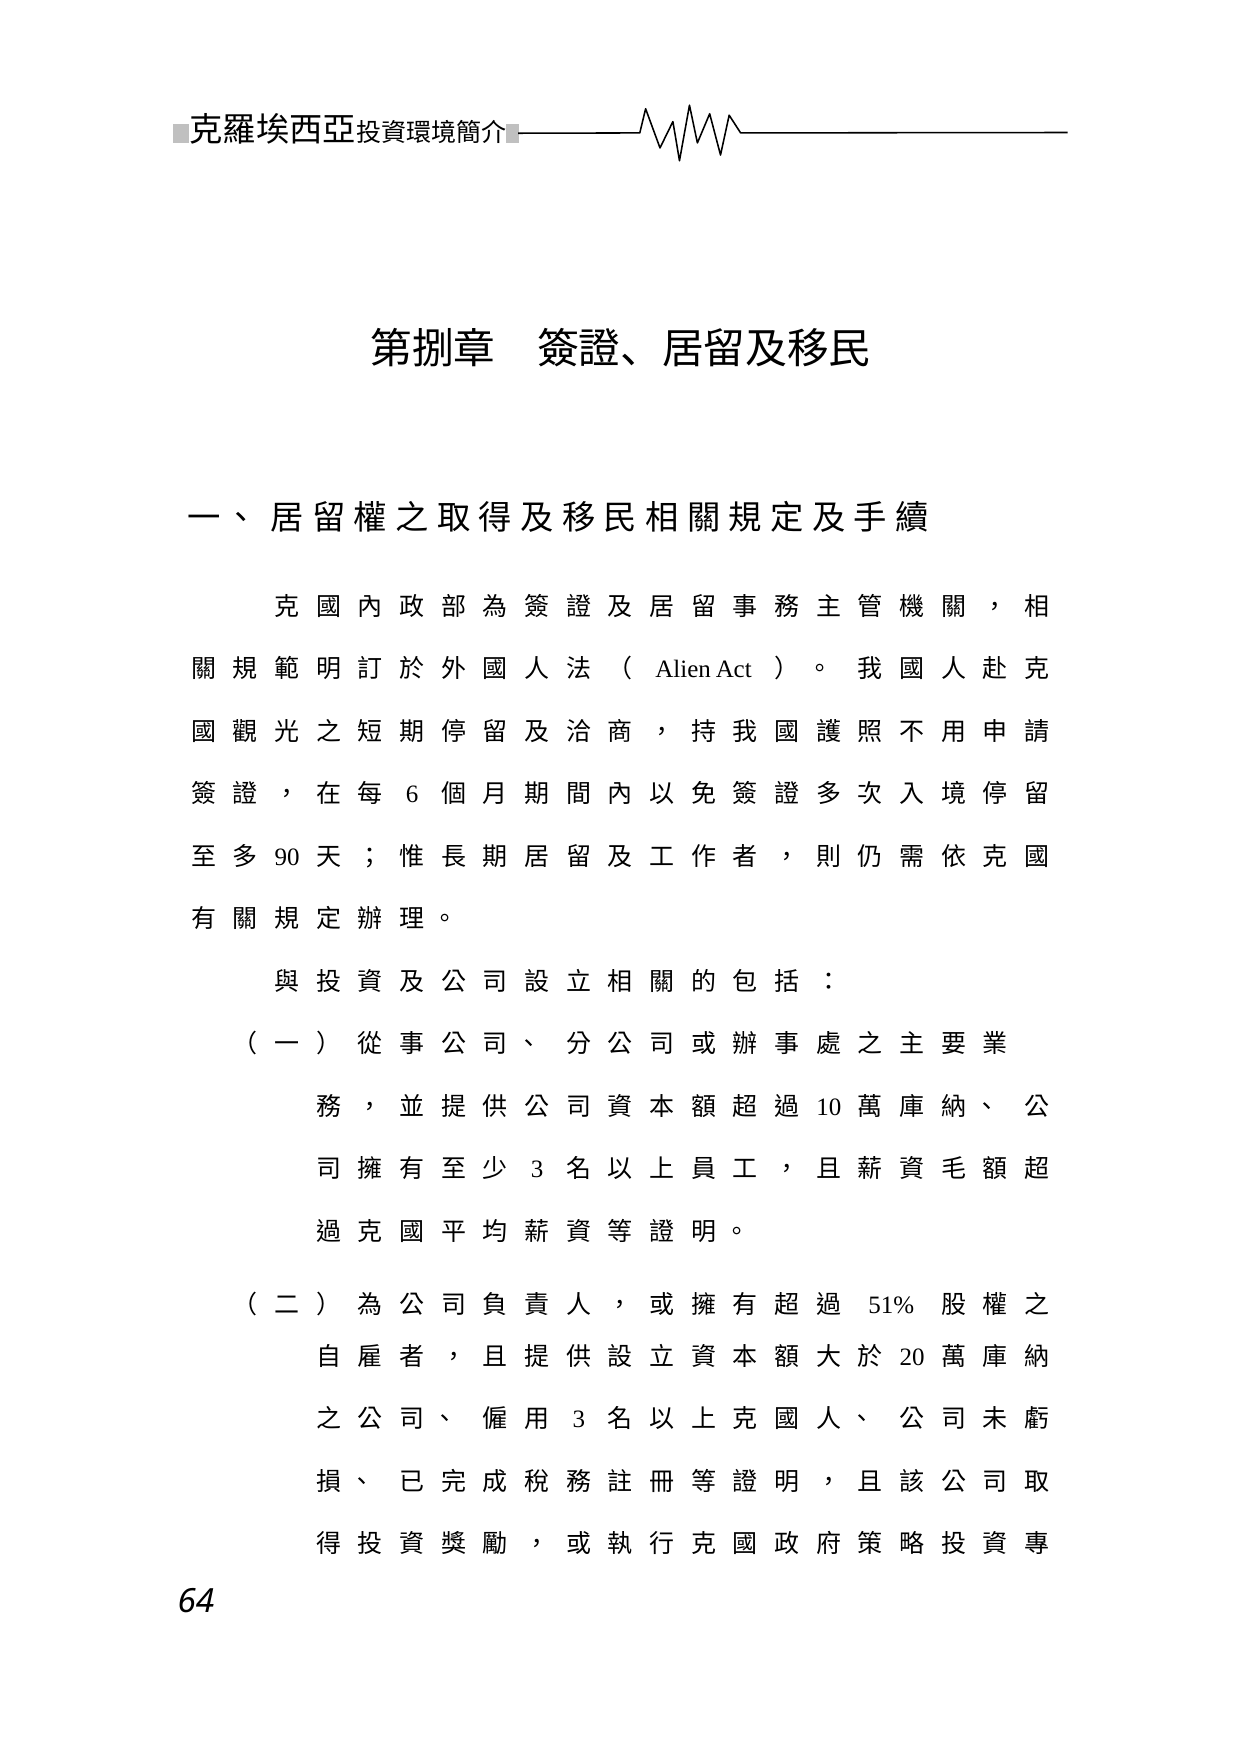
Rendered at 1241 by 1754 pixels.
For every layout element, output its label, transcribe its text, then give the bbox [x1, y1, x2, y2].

text （一）從事公司、分公司或辦事處之主要業務，並提供公司資本額超過10萬庫納、公司擁有至少3名以上員工，且薪資毛額超過克國平均薪資等證明。 [207, 1000, 1058, 1250]
text 與投資及公司設立相關的包括： [183, 938, 1058, 1000]
text 克國內政部為簽證及居留事務主管機關，相關規範明訂於外國人法（Alien Act）。我國人赴克國觀光之短期停留及洽商，持我國護照不用申請簽證，在每6個月期間內以免簽證多次入境停留至多90天；惟長期居留及工作者，則仍需依克國有關規定辦理。 [183, 563, 1058, 938]
text （二）為公司負責人，或擁有超過51%股權之自雇者，且提供設立資本額大於20萬庫納之公司、僱用3名以上克國人、公司未虧損、已完成稅務註冊等證明，且該公司取得投資獎勵，或執行克國政府策略投資專 [207, 1250, 1058, 1563]
text 第捌章 簽證、居留及移民 [183, 304, 1058, 366]
text 一、居留權之取得及移民相關規定及手續 [183, 473, 1058, 536]
